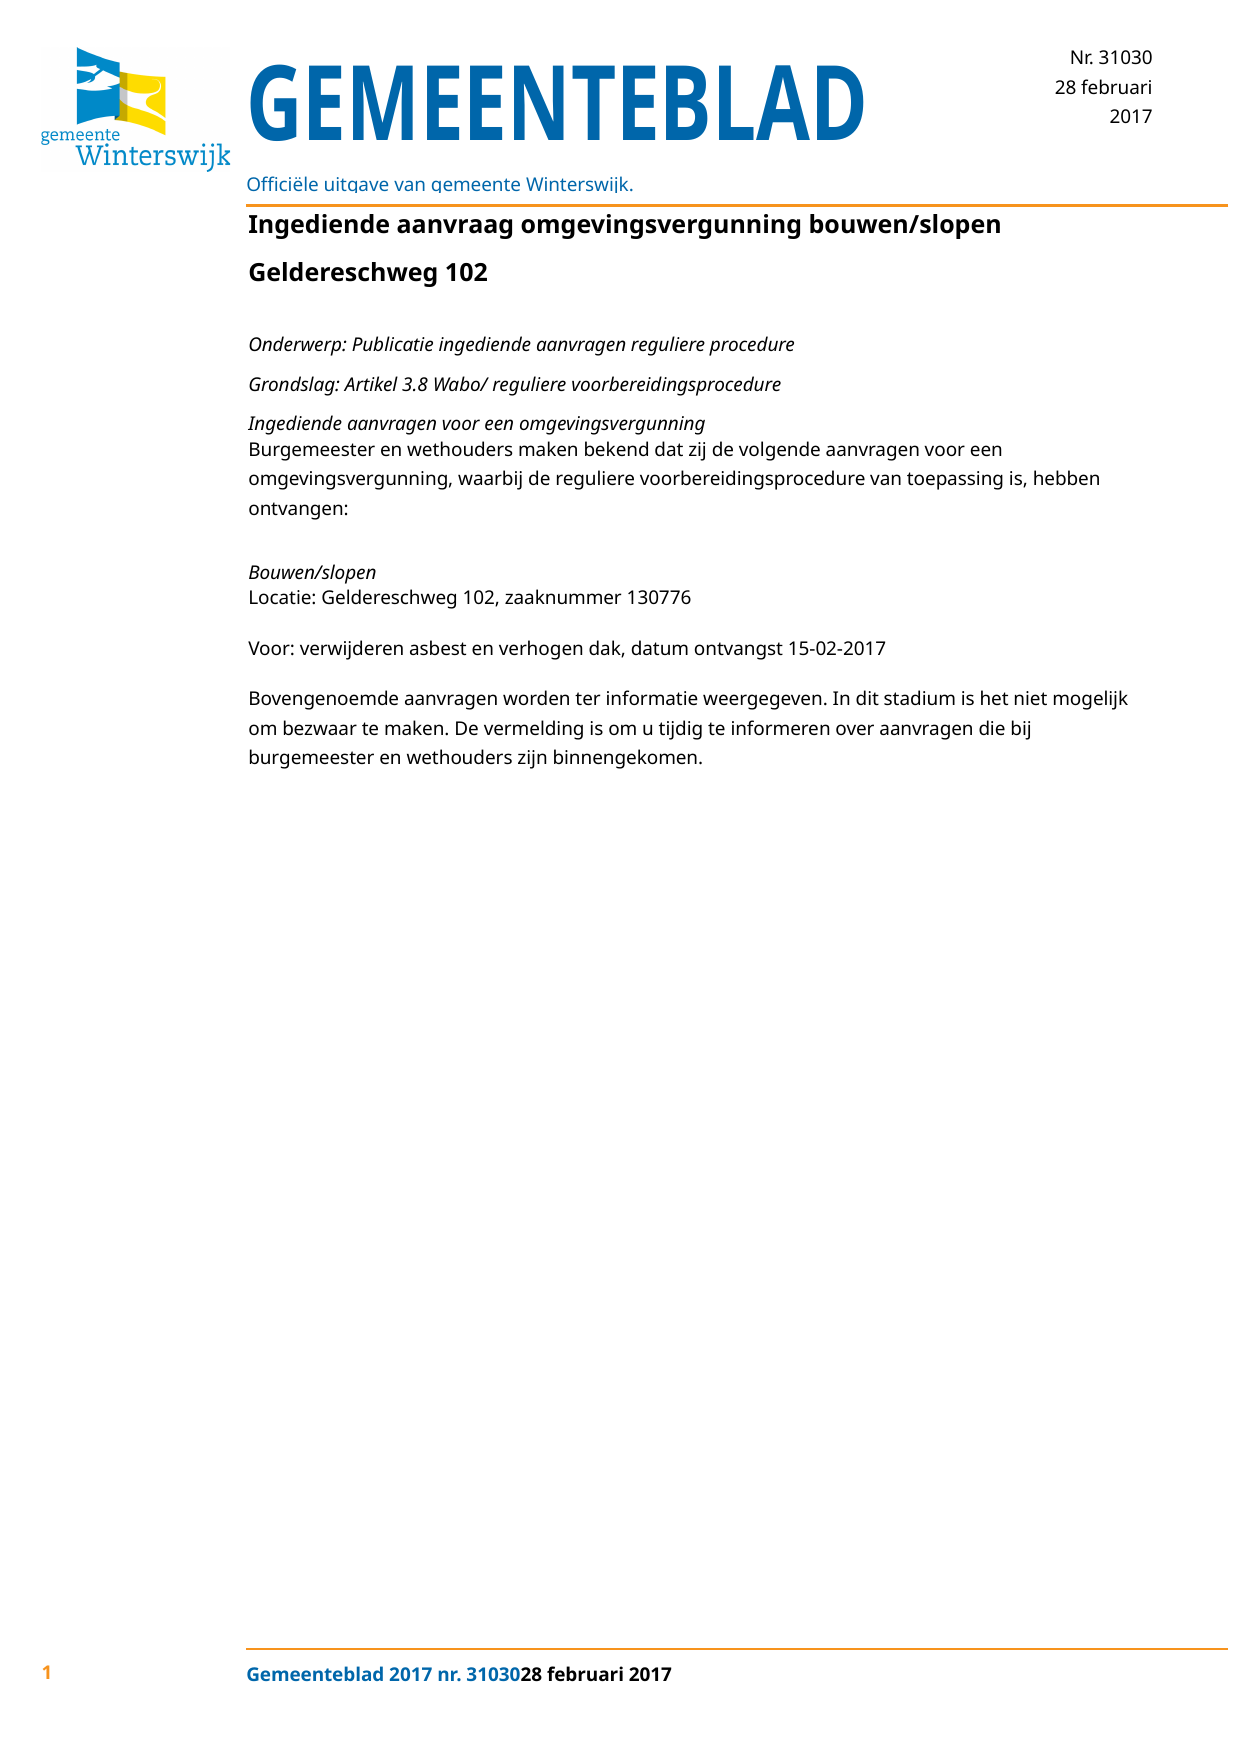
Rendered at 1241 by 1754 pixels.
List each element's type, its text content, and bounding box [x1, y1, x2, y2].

text Bovengenoemde aanvragen worden ter informatie weergegeven. In dit stadium is het niet mogelijk om bezwaar te maken. De vermelding is om u tijdig te informeren over aanvragen die bij burgemeester en wethouders zijn binnengekomen. [248, 685, 1152, 770]
text Ingediende aanvraag omgevingsvergunning bouwen/slopen Geldereschweg 102 [248, 207, 1152, 288]
text Burgemeester en wethouders maken bekend dat zij de volgende aanvragen voor een omgevingsvergunning, waarbij de reguliere voorbereidingsprocedure van toepassing is, hebben ontvangen: [248, 436, 1152, 521]
picture [225, 153, 231, 162]
text Locatie: Geldereschweg 102, zaaknummer 130776 [248, 584, 1152, 610]
text Grondslag: Artikel 3.8 Wabo/ reguliere voorbereidingsprocedure [248, 371, 1152, 396]
text Ingediende aanvragen voor een omgevingsvergunning [248, 410, 1152, 436]
text Bouwen/slopen [248, 559, 1152, 584]
picture [41, 47, 231, 172]
text Onderwerp: Publicatie ingediende aanvragen reguliere procedure [248, 331, 1152, 357]
text Voor: verwijderen asbest en verhogen dak, datum ontvangst 15-02-2017 [248, 635, 1152, 661]
